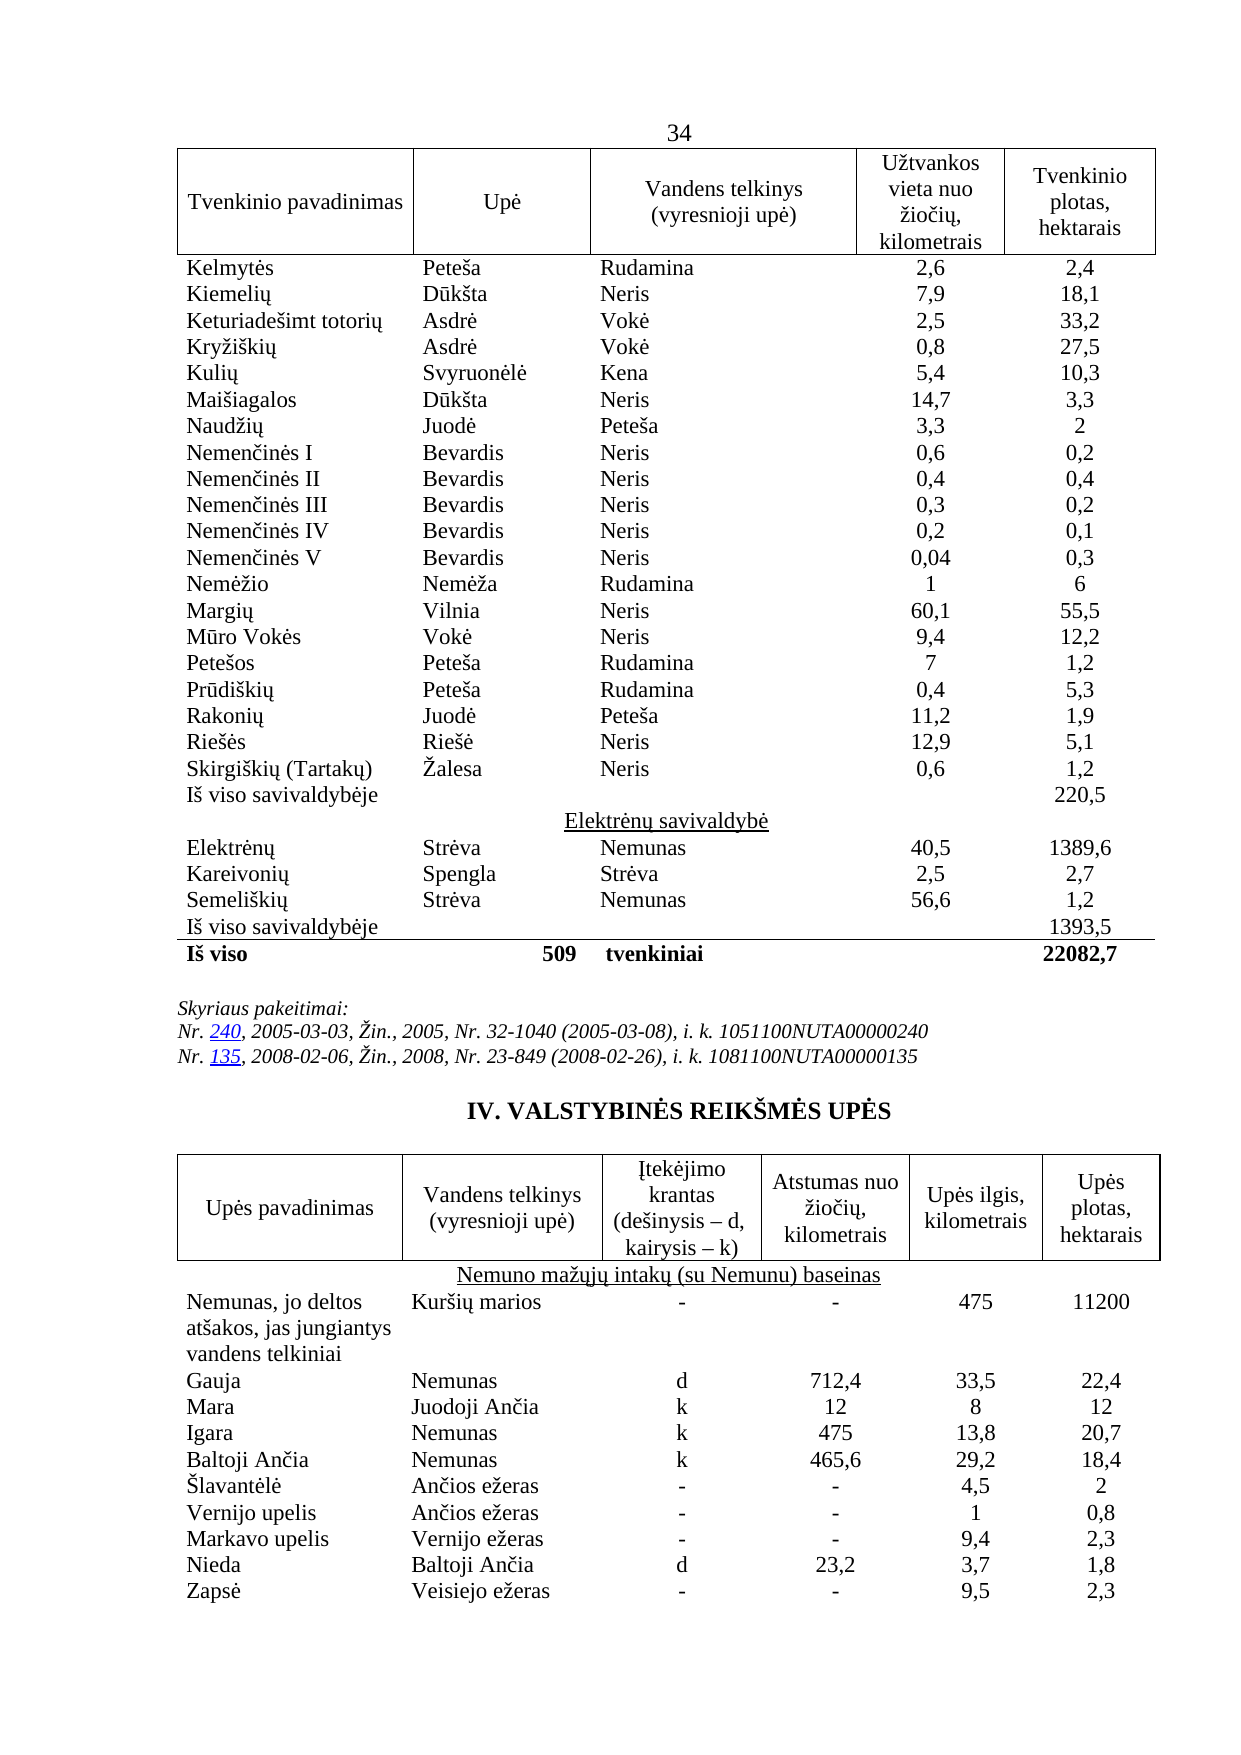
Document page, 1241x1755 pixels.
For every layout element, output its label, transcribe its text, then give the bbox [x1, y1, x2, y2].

table_cell - [762, 1288, 909, 1367]
table_cell [857, 913, 1004, 939]
table_cell - [602, 1288, 762, 1367]
table_cell 1,2 [1005, 887, 1155, 913]
table_cell - [602, 1525, 762, 1551]
table_cell 475 [909, 1288, 1042, 1367]
table_header Upė [414, 149, 590, 254]
table_cell Neris [591, 729, 857, 755]
table_cell 0,1 [1005, 518, 1155, 544]
table_header Įtekėjimo krantas (dešinysis – d, kairysis – k) [603, 1155, 761, 1260]
table_cell Strėva [414, 834, 591, 860]
table_cell 3,7 [909, 1551, 1042, 1578]
table_cell [591, 781, 857, 807]
table_header Vandens telkinys (vyresnioji upė) [591, 149, 856, 254]
table_cell Vernijo ežeras [402, 1525, 602, 1551]
table_cell 5,1 [1005, 729, 1155, 755]
table_cell Rudamina [591, 649, 857, 676]
table_cell Peteša [591, 702, 857, 728]
table_cell 14,7 [857, 386, 1004, 412]
table_cell 1,8 [1042, 1551, 1160, 1578]
table_cell 11,2 [857, 702, 1004, 728]
table_cell Margių [177, 597, 413, 623]
table_cell Bevardis [414, 544, 591, 570]
table_cell 0,6 [857, 755, 1004, 781]
table_cell d [602, 1551, 762, 1578]
table_cell 22082,7 [1005, 940, 1155, 967]
table_cell Svyruonėlė [414, 360, 591, 386]
table_cell Peteša [591, 412, 857, 438]
table_cell Ančios ežeras [402, 1472, 602, 1498]
table_cell Mūro Vokės [177, 623, 413, 649]
table_cell Nemenčinės IV [177, 518, 413, 544]
table_header Vandens telkinys (vyresnioji upė) [403, 1155, 602, 1260]
table_cell Neris [591, 597, 857, 623]
table_header Tvenkinio pavadinimas [178, 149, 413, 254]
table_cell 1 [909, 1499, 1042, 1525]
text IV. VALSTYBINĖS REIKŠMĖS UPĖS [177, 1096, 1181, 1125]
text Nr. 135, 2008-02-06, Žin., 2008, Nr. 23-849 (2008-02-26), i. k. 1081100NUTA00000135 [177, 1043, 1181, 1068]
table_cell - [602, 1578, 762, 1604]
table_cell Strėva [414, 887, 591, 913]
table_cell Nemunas [591, 834, 857, 860]
table_cell Nemunas [402, 1367, 602, 1393]
table_cell Baltoji Ančia [177, 1446, 402, 1472]
table_cell 9,5 [909, 1578, 1042, 1604]
table_cell Gauja [177, 1367, 402, 1393]
table_cell Kryžiškių [177, 333, 413, 359]
table_cell 1 [857, 570, 1004, 597]
table_cell 712,4 [762, 1367, 909, 1393]
text Skyriaus pakeitimai: [177, 995, 1181, 1019]
table_cell 509 [414, 940, 591, 967]
table_cell 2 [1042, 1472, 1160, 1498]
table_cell Peteša [414, 255, 591, 280]
table_cell Kiemelių [177, 280, 413, 307]
table_cell 11200 [1042, 1288, 1160, 1367]
text Nr. 240, 2005-03-03, Žin., 2005, Nr. 32-1040 (2005-03-08), i. k. 1051100NUTA00000240 [177, 1019, 1181, 1043]
table_header Upės plotas, hektarais [1043, 1155, 1159, 1260]
table_cell Neris [591, 439, 857, 465]
table_cell 2,3 [1042, 1525, 1160, 1551]
table_cell Baltoji Ančia [402, 1551, 602, 1578]
table_cell 1393,5 [1005, 913, 1155, 939]
table_cell Neris [591, 755, 857, 781]
table_cell 23,2 [762, 1551, 909, 1578]
table_cell - [762, 1499, 909, 1525]
table_cell Maišiagalos [177, 386, 413, 412]
table_cell 0,04 [857, 544, 1004, 570]
table_cell Nemenčinės I [177, 439, 413, 465]
table_header Užtvankos vieta nuo žiočių, kilometrais [857, 149, 1004, 254]
table_cell 0,4 [857, 465, 1004, 491]
table_cell Kareivonių [177, 860, 413, 887]
table_cell Markavo upelis [177, 1525, 402, 1551]
table_cell Asdrė [414, 333, 591, 359]
table_cell k [602, 1420, 762, 1446]
table_cell 1,9 [1005, 702, 1155, 728]
table_cell 33,2 [1005, 307, 1155, 333]
table_cell Bevardis [414, 518, 591, 544]
table_cell Rudamina [591, 255, 857, 280]
table_cell Nemunas [402, 1420, 602, 1446]
table_cell Iš viso savivaldybėje [177, 913, 413, 939]
table_cell Rakonių [177, 702, 413, 728]
table_cell Asdrė [414, 307, 591, 333]
table_cell 5,3 [1005, 676, 1155, 702]
table_cell - [762, 1472, 909, 1498]
table_cell Juodoji Ančia [402, 1393, 602, 1419]
table_cell 22,4 [1042, 1367, 1160, 1393]
table_cell Neris [591, 465, 857, 491]
table_cell 60,1 [857, 597, 1004, 623]
table_header Atstumas nuo žiočių, kilometrais [762, 1155, 909, 1260]
table_cell 55,5 [1005, 597, 1155, 623]
table_cell Nemunas [591, 887, 857, 913]
table_cell Nemenčinės II [177, 465, 413, 491]
table_cell 8 [909, 1393, 1042, 1419]
table_cell 0,4 [857, 676, 1004, 702]
table_cell Žalesa [414, 755, 591, 781]
table_cell tvenkiniai [591, 940, 857, 967]
table_cell k [602, 1446, 762, 1472]
table_cell 18,1 [1005, 280, 1155, 307]
table_cell 20,7 [1042, 1420, 1160, 1446]
table_cell Riešė [414, 729, 591, 755]
table_cell [857, 940, 1004, 967]
table_cell Nemunas [402, 1446, 602, 1472]
table_cell 2,4 [1005, 255, 1155, 280]
table_cell Iš viso savivaldybėje [177, 781, 413, 807]
table_cell 10,3 [1005, 360, 1155, 386]
table_cell Skirgiškių (Tartakų) [177, 755, 413, 781]
table_cell Šlavantėlė [177, 1472, 402, 1498]
table_cell 12,2 [1005, 623, 1155, 649]
table_cell d [602, 1367, 762, 1393]
table_cell [857, 781, 1004, 807]
table_cell Rudamina [591, 570, 857, 597]
table_cell Kena [591, 360, 857, 386]
table_cell Nieda [177, 1551, 402, 1578]
table_cell Dūkšta [414, 280, 591, 307]
table_cell Nemėža [414, 570, 591, 597]
table_cell 2,6 [857, 255, 1004, 280]
table_cell Peteša [414, 676, 591, 702]
table_cell 0,2 [857, 518, 1004, 544]
table_cell 0,3 [1005, 544, 1155, 570]
table_cell Neris [591, 386, 857, 412]
table_cell 0,4 [1005, 465, 1155, 491]
table_cell Vokė [591, 333, 857, 359]
table_cell [591, 913, 857, 939]
table_cell 475 [762, 1420, 909, 1446]
table_cell 7,9 [857, 280, 1004, 307]
table_cell 27,5 [1005, 333, 1155, 359]
table_cell [414, 781, 591, 807]
table_cell Vernijo upelis [177, 1499, 402, 1525]
table_cell 12 [762, 1393, 909, 1419]
table_cell 4,5 [909, 1472, 1042, 1498]
table_cell - [602, 1499, 762, 1525]
table_cell 29,2 [909, 1446, 1042, 1472]
table_cell 220,5 [1005, 781, 1155, 807]
table_cell 9,4 [857, 623, 1004, 649]
table_cell Semeliškių [177, 887, 413, 913]
table_cell 2,7 [1005, 860, 1155, 887]
table_cell 2,3 [1042, 1578, 1160, 1604]
table_cell 0,6 [857, 439, 1004, 465]
table_cell 6 [1005, 570, 1155, 597]
table_cell 1,2 [1005, 755, 1155, 781]
table_cell Kuršių marios [402, 1288, 602, 1367]
table_cell Peteša [414, 649, 591, 676]
table_cell 0,8 [857, 333, 1004, 359]
table_cell 7 [857, 649, 1004, 676]
table_cell Veisiejo ežeras [402, 1578, 602, 1604]
table_cell 12,9 [857, 729, 1004, 755]
table_cell k [602, 1393, 762, 1419]
table_cell Zapsė [177, 1578, 402, 1604]
table_cell Prūdiškių [177, 676, 413, 702]
table_cell - [602, 1472, 762, 1498]
table_header Upės ilgis, kilometrais [910, 1155, 1042, 1260]
table_cell Ančios ežeras [402, 1499, 602, 1525]
table_cell Neris [591, 280, 857, 307]
table_cell Kelmytės [177, 255, 413, 280]
table_header Upės pavadinimas [178, 1155, 402, 1260]
table_cell Naudžių [177, 412, 413, 438]
table_cell Strėva [591, 860, 857, 887]
table_cell Neris [591, 518, 857, 544]
table_cell 1389,6 [1005, 834, 1155, 860]
table_cell 56,6 [857, 887, 1004, 913]
table_cell 1,2 [1005, 649, 1155, 676]
table_cell Neris [591, 544, 857, 570]
table_cell Nemuno mažųjų intakų (su Nemunu) baseinas [177, 1261, 1160, 1288]
table_cell 0,3 [857, 491, 1004, 518]
table_cell Bevardis [414, 465, 591, 491]
table_cell Nemėžio [177, 570, 413, 597]
table_cell 465,6 [762, 1446, 909, 1472]
table_cell 0,2 [1005, 439, 1155, 465]
table_cell Nemunas, jo deltos atšakos, jas jungiantys vandens telkiniai [177, 1288, 402, 1367]
table_cell Bevardis [414, 439, 591, 465]
table_cell Nemenčinės III [177, 491, 413, 518]
table_cell Vokė [414, 623, 591, 649]
table_cell Neris [591, 623, 857, 649]
table_cell Mara [177, 1393, 402, 1419]
table_cell Kulių [177, 360, 413, 386]
table_cell Elektrėnų savivaldybė [177, 808, 1155, 834]
table_cell [414, 913, 591, 939]
table_cell Dūkšta [414, 386, 591, 412]
table_cell Neris [591, 491, 857, 518]
table_cell Elektrėnų [177, 834, 413, 860]
table_cell Vilnia [414, 597, 591, 623]
table_cell 33,5 [909, 1367, 1042, 1393]
table_cell 3,3 [1005, 386, 1155, 412]
table_cell Vokė [591, 307, 857, 333]
table_cell Bevardis [414, 491, 591, 518]
table_cell Nemenčinės V [177, 544, 413, 570]
table_cell 2 [1005, 412, 1155, 438]
table_cell 40,5 [857, 834, 1004, 860]
table_cell Spengla [414, 860, 591, 887]
table_cell 2,5 [857, 860, 1004, 887]
table_cell 3,3 [857, 412, 1004, 438]
table_cell Iš viso [177, 940, 413, 967]
table_cell 0,2 [1005, 491, 1155, 518]
table_cell Igara [177, 1420, 402, 1446]
table_cell Juodė [414, 702, 591, 728]
table_cell - [762, 1578, 909, 1604]
table_cell 13,8 [909, 1420, 1042, 1446]
table_cell Keturiadešimt totorių [177, 307, 413, 333]
table_cell Riešės [177, 729, 413, 755]
table_cell 18,4 [1042, 1446, 1160, 1472]
table_cell 5,4 [857, 360, 1004, 386]
table_cell 9,4 [909, 1525, 1042, 1551]
table_cell Juodė [414, 412, 591, 438]
table_cell - [762, 1525, 909, 1551]
table_cell 12 [1042, 1393, 1160, 1419]
table_header Tvenkinio plotas, hektarais [1005, 149, 1155, 254]
table_cell 0,8 [1042, 1499, 1160, 1525]
table_cell Petešos [177, 649, 413, 676]
table_cell Rudamina [591, 676, 857, 702]
table_cell 2,5 [857, 307, 1004, 333]
